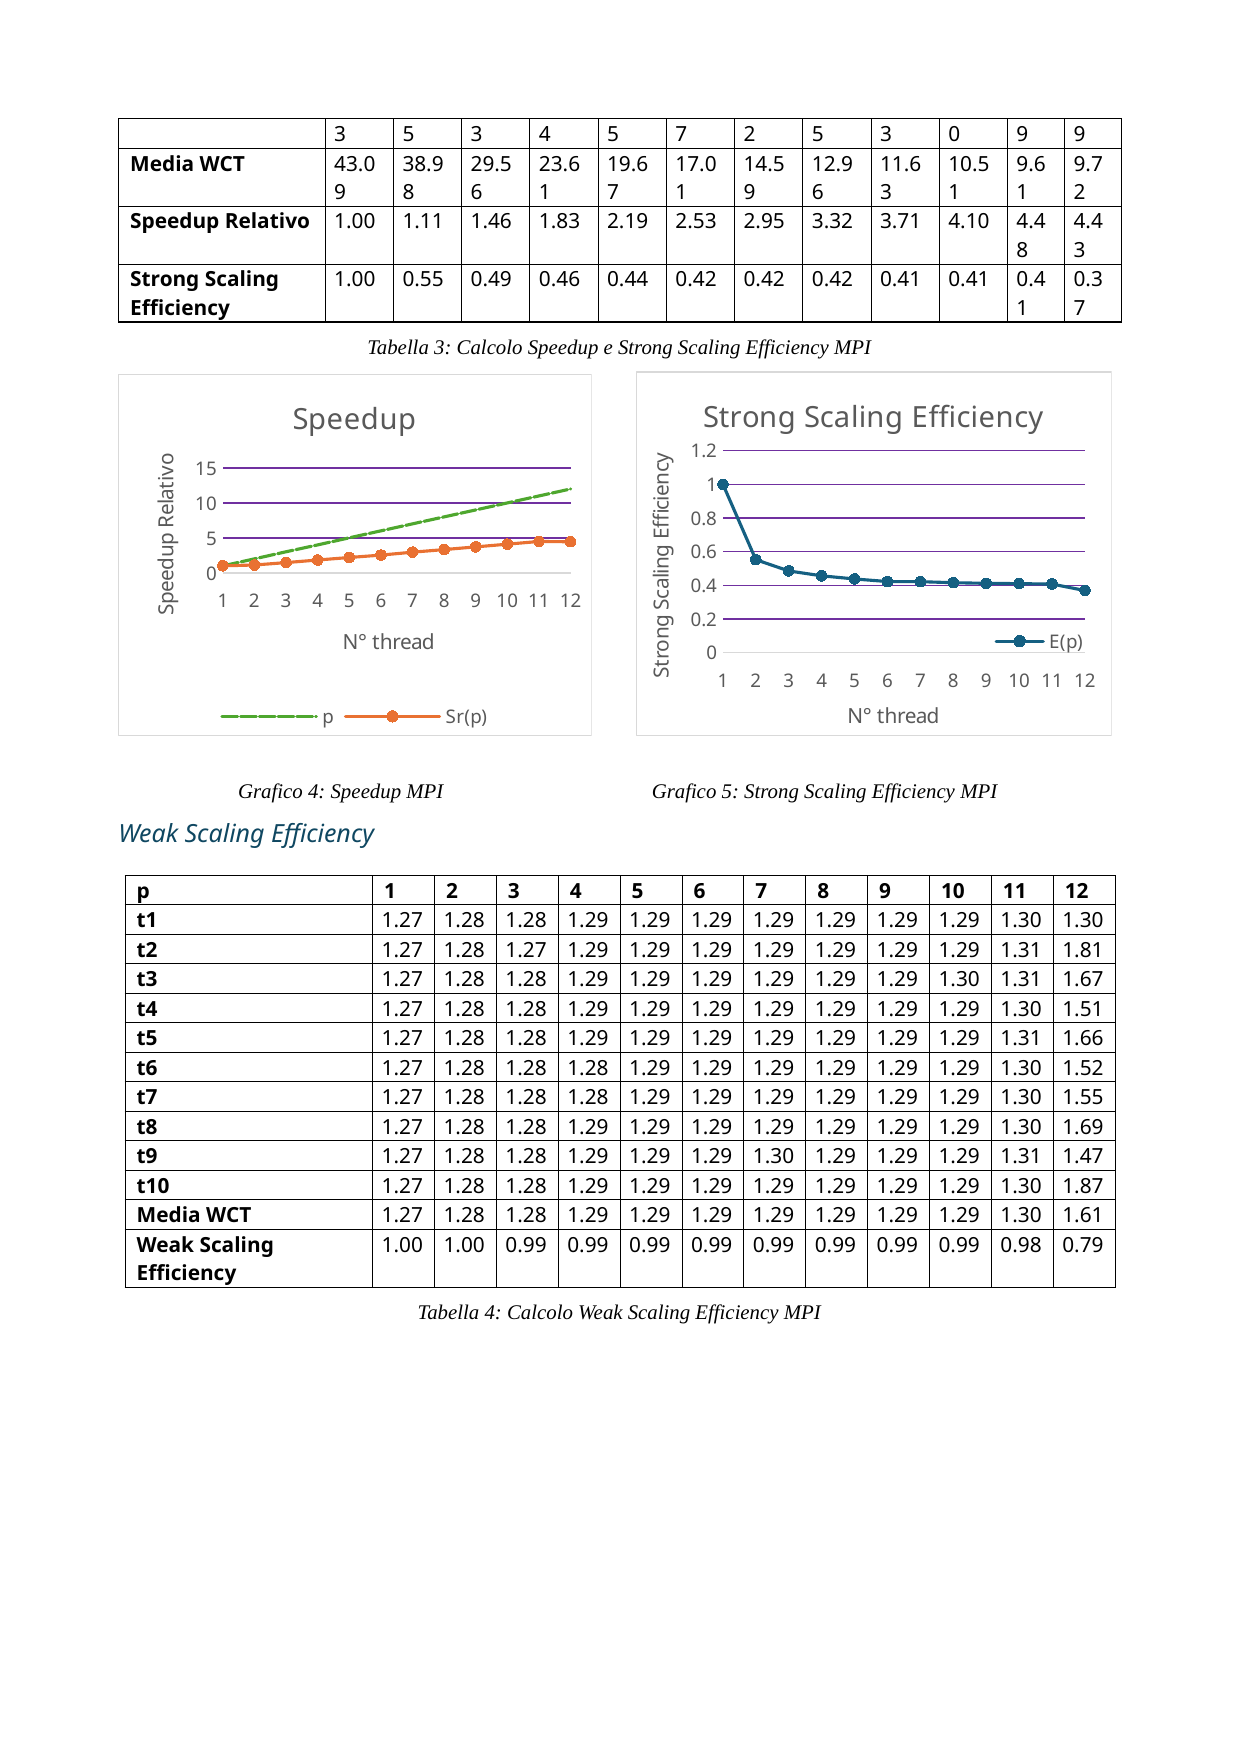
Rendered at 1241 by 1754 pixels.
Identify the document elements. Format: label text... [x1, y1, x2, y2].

table_cell 5 [803, 119, 871, 148]
table_cell 19.67 [599, 149, 666, 206]
table_cell 0.44 [599, 265, 666, 321]
table_cell 1.28 [435, 1023, 496, 1052]
table_cell 1.29 [683, 1200, 743, 1229]
table_cell 1.28 [497, 1023, 558, 1052]
table_cell Media WCT [119, 149, 325, 206]
table_cell t8 [126, 1112, 372, 1140]
table_cell 1.29 [806, 1023, 867, 1052]
table_cell Weak Scaling Efficiency [126, 1230, 372, 1287]
table_cell 1.28 [497, 905, 558, 934]
table_cell 3 [872, 119, 939, 148]
table_cell 3 [326, 119, 393, 148]
table_cell 1.29 [621, 905, 682, 934]
table_cell 1.29 [683, 964, 743, 993]
table_cell 1.28 [497, 1112, 558, 1140]
table_cell 1.29 [930, 1112, 991, 1140]
table_cell 1.27 [373, 1053, 434, 1081]
table_cell 3.71 [872, 207, 939, 263]
table_cell 0.99 [621, 1230, 682, 1287]
table_header 5 [621, 876, 682, 904]
table_cell 1.29 [806, 905, 867, 934]
table_cell 1.29 [868, 964, 929, 993]
table_cell 0.99 [683, 1230, 743, 1287]
table_cell 23.61 [530, 149, 598, 206]
text Grafico 4: Speedup MPI Grafico 5: Strong Scaling Efficiency MPI [118, 779, 1122, 803]
table_cell 1.29 [744, 994, 805, 1022]
table_cell 1.29 [683, 935, 743, 963]
table_header 1 [373, 876, 434, 904]
table_cell 1.28 [497, 1053, 558, 1081]
table_cell 1.27 [373, 1141, 434, 1170]
table_cell 1.28 [435, 905, 496, 934]
table_cell 1.29 [559, 1112, 620, 1140]
table_cell 1.81 [1054, 935, 1115, 963]
table_cell 1.27 [373, 1171, 434, 1199]
table_cell 1.29 [683, 994, 743, 1022]
table_cell 1.29 [930, 1082, 991, 1111]
table_cell 1.55 [1054, 1082, 1115, 1111]
table_cell 0.98 [992, 1230, 1053, 1287]
table_cell 1.29 [621, 1023, 682, 1052]
table_cell 1.29 [559, 1200, 620, 1229]
table_cell 1.46 [462, 207, 529, 263]
table_cell t9 [126, 1141, 372, 1170]
table_cell 1.29 [868, 1200, 929, 1229]
table_cell 1.30 [1054, 905, 1115, 934]
table_cell Media WCT [126, 1200, 372, 1229]
text Tabella 4: Calcolo Weak Scaling Efficiency MPI [118, 1300, 1122, 1324]
table_cell 0.41 [872, 265, 939, 321]
table_cell 1.29 [744, 905, 805, 934]
table_cell 1.27 [373, 964, 434, 993]
table_cell 1.29 [683, 1112, 743, 1140]
table_cell 14.59 [735, 149, 802, 206]
table_cell 1.61 [1054, 1200, 1115, 1229]
table_cell 1.28 [435, 1141, 496, 1170]
table_header p [126, 876, 372, 904]
table_cell 1.27 [373, 935, 434, 963]
table_cell 1.28 [559, 1082, 620, 1111]
table_cell Speedup Relativo [119, 207, 325, 263]
table_cell 1.29 [744, 1053, 805, 1081]
table_cell 1.11 [394, 207, 461, 263]
table_cell 0.99 [806, 1230, 867, 1287]
table_cell 1.31 [992, 935, 1053, 963]
table_cell 1.28 [497, 1171, 558, 1199]
table_cell 1.29 [806, 964, 867, 993]
table_cell 1.29 [559, 905, 620, 934]
table_cell 0.49 [462, 265, 529, 321]
table_cell 1.29 [621, 935, 682, 963]
table_cell 1.29 [868, 1112, 929, 1140]
table_cell 1.29 [559, 1171, 620, 1199]
table_cell 1.29 [744, 964, 805, 993]
table_cell 1.52 [1054, 1053, 1115, 1081]
table_cell 1.31 [992, 964, 1053, 993]
table_cell [119, 119, 325, 148]
table_cell 0.79 [1054, 1230, 1115, 1287]
table_cell 1.29 [559, 1023, 620, 1052]
table_cell t2 [126, 935, 372, 963]
table_cell t7 [126, 1082, 372, 1111]
table_cell 0.99 [868, 1230, 929, 1287]
table_cell 1.29 [621, 964, 682, 993]
table_cell 1.30 [992, 905, 1053, 934]
table_cell 3 [462, 119, 529, 148]
table_cell 1.27 [373, 1200, 434, 1229]
table_cell 1.29 [806, 1171, 867, 1199]
table_cell 5 [599, 119, 666, 148]
table_cell 1.29 [806, 1082, 867, 1111]
table_cell t4 [126, 994, 372, 1022]
table_header 11 [992, 876, 1053, 904]
table_cell 10.51 [940, 149, 1007, 206]
table_cell 1.47 [1054, 1141, 1115, 1170]
table_cell 1.29 [868, 905, 929, 934]
table_cell 1.29 [806, 1200, 867, 1229]
table_cell 1.66 [1054, 1023, 1115, 1052]
table_cell 1.29 [806, 1112, 867, 1140]
table_cell 1.28 [435, 1200, 496, 1229]
table_cell 12.96 [803, 149, 871, 206]
table_cell 1.29 [930, 1200, 991, 1229]
table_cell 1.29 [559, 994, 620, 1022]
table_cell Strong Scaling Efficiency [119, 265, 325, 321]
table_cell 1.00 [373, 1230, 434, 1287]
table_cell 1.83 [530, 207, 598, 263]
table_cell 1.27 [373, 994, 434, 1022]
table_cell 0.99 [497, 1230, 558, 1287]
table_cell 1.29 [744, 935, 805, 963]
table_cell 1.31 [992, 1023, 1053, 1052]
table_cell 1.29 [683, 1171, 743, 1199]
table_cell 1.29 [621, 1141, 682, 1170]
table_cell 1.29 [744, 1200, 805, 1229]
table_header 4 [559, 876, 620, 904]
table_cell 1.30 [992, 1171, 1053, 1199]
table_cell 0.99 [930, 1230, 991, 1287]
table_cell t1 [126, 905, 372, 934]
table_cell 1.28 [497, 1141, 558, 1170]
table_cell t6 [126, 1053, 372, 1081]
table_header 12 [1054, 876, 1115, 904]
table_header 9 [868, 876, 929, 904]
table_cell 1.28 [435, 1082, 496, 1111]
table_cell 11.63 [872, 149, 939, 206]
table_cell 9.61 [1008, 149, 1064, 206]
table_cell 1.51 [1054, 994, 1115, 1022]
table_cell 38.98 [394, 149, 461, 206]
table_cell 1.30 [992, 1112, 1053, 1140]
table_header 10 [930, 876, 991, 904]
table_cell 0.41 [1008, 265, 1064, 321]
table_cell 0.42 [735, 265, 802, 321]
table_cell 4 [530, 119, 598, 148]
table_cell 1.00 [326, 265, 393, 321]
table_cell 1.28 [435, 964, 496, 993]
table_cell 2.53 [667, 207, 734, 263]
table_cell 1.00 [326, 207, 393, 263]
table_cell 1.30 [992, 1053, 1053, 1081]
table_cell 1.29 [744, 1023, 805, 1052]
table_cell 29.56 [462, 149, 529, 206]
table_cell 1.28 [497, 994, 558, 1022]
table_cell 1.29 [930, 1141, 991, 1170]
table_cell 1.29 [806, 994, 867, 1022]
table_cell t5 [126, 1023, 372, 1052]
table_cell 1.00 [435, 1230, 496, 1287]
table_cell 1.27 [373, 1023, 434, 1052]
table_header 3 [497, 876, 558, 904]
table_cell 1.29 [621, 1082, 682, 1111]
table_cell 1.67 [1054, 964, 1115, 993]
table_cell 1.29 [868, 1023, 929, 1052]
table_cell 2 [735, 119, 802, 148]
table_cell 1.29 [683, 1023, 743, 1052]
table_cell 1.28 [435, 1112, 496, 1140]
table_cell 5 [394, 119, 461, 148]
table_cell 1.29 [868, 935, 929, 963]
table_cell 1.29 [621, 1112, 682, 1140]
table_cell 1.29 [930, 1053, 991, 1081]
table_cell 43.09 [326, 149, 393, 206]
table_cell 1.28 [559, 1053, 620, 1081]
table_header 8 [806, 876, 867, 904]
table_cell 1.30 [992, 994, 1053, 1022]
subtitle Weak Scaling Efficiency [118, 816, 1122, 850]
table_cell 1.29 [868, 1082, 929, 1111]
table_cell 0.99 [559, 1230, 620, 1287]
table_cell 1.29 [930, 905, 991, 934]
table_cell 1.29 [683, 1082, 743, 1111]
table_cell 1.28 [497, 1200, 558, 1229]
table_cell 9.72 [1065, 149, 1121, 206]
table_cell 1.29 [930, 1023, 991, 1052]
table_cell 1.29 [806, 1053, 867, 1081]
table_cell 1.30 [744, 1141, 805, 1170]
table_cell 1.69 [1054, 1112, 1115, 1140]
table_cell 9 [1008, 119, 1064, 148]
table_cell 1.28 [497, 1082, 558, 1111]
table_cell 0.37 [1065, 265, 1121, 321]
table_cell 0.42 [667, 265, 734, 321]
table_cell 1.27 [497, 935, 558, 963]
table_cell 7 [667, 119, 734, 148]
table_cell 1.27 [373, 905, 434, 934]
table_cell 1.29 [621, 1171, 682, 1199]
table_cell 4.48 [1008, 207, 1064, 263]
table_cell 1.29 [683, 1141, 743, 1170]
table_cell 1.29 [744, 1171, 805, 1199]
table_cell 0.41 [940, 265, 1007, 321]
table_cell 17.01 [667, 149, 734, 206]
table_cell 1.30 [992, 1082, 1053, 1111]
table_cell 1.29 [683, 905, 743, 934]
table_cell 1.28 [435, 935, 496, 963]
text Tabella 3: Calcolo Speedup e Strong Scaling Efficiency MPI [118, 335, 1122, 359]
table_cell 1.29 [930, 994, 991, 1022]
table_cell 1.30 [992, 1200, 1053, 1229]
table_cell 1.29 [621, 1200, 682, 1229]
table_cell 1.29 [930, 935, 991, 963]
table_cell 0.55 [394, 265, 461, 321]
table_cell 0.42 [803, 265, 871, 321]
table_cell 1.27 [373, 1112, 434, 1140]
table_cell 1.29 [559, 1141, 620, 1170]
table_cell 1.30 [930, 964, 991, 993]
table_header 7 [744, 876, 805, 904]
table_cell 1.28 [435, 1171, 496, 1199]
table_cell t10 [126, 1171, 372, 1199]
table_cell 1.29 [744, 1112, 805, 1140]
table_cell 1.29 [559, 964, 620, 993]
table_cell 0 [940, 119, 1007, 148]
table_cell 1.29 [683, 1053, 743, 1081]
table_cell 1.31 [992, 1141, 1053, 1170]
table_cell 2.19 [599, 207, 666, 263]
table_cell 9 [1065, 119, 1121, 148]
table_cell 0.99 [744, 1230, 805, 1287]
table_cell 1.29 [868, 1053, 929, 1081]
table_cell 1.29 [868, 1171, 929, 1199]
table_cell 1.28 [497, 964, 558, 993]
table_cell 1.28 [435, 1053, 496, 1081]
table_cell 1.29 [621, 994, 682, 1022]
table_cell 1.29 [868, 994, 929, 1022]
table_cell 2.95 [735, 207, 802, 263]
table_cell 1.87 [1054, 1171, 1115, 1199]
table_cell 4.43 [1065, 207, 1121, 263]
table_cell 1.28 [435, 994, 496, 1022]
table_cell 1.27 [373, 1082, 434, 1111]
table_cell 0.46 [530, 265, 598, 321]
table_cell 1.29 [930, 1171, 991, 1199]
table_cell 3.32 [803, 207, 871, 263]
table_cell 4.10 [940, 207, 1007, 263]
table_cell 1.29 [744, 1082, 805, 1111]
table_header 6 [683, 876, 743, 904]
table_cell 1.29 [621, 1053, 682, 1081]
table_cell t3 [126, 964, 372, 993]
table_cell 1.29 [559, 935, 620, 963]
table_cell 1.29 [806, 935, 867, 963]
table_cell 1.29 [868, 1141, 929, 1170]
table_cell 1.29 [806, 1141, 867, 1170]
table_header 2 [435, 876, 496, 904]
